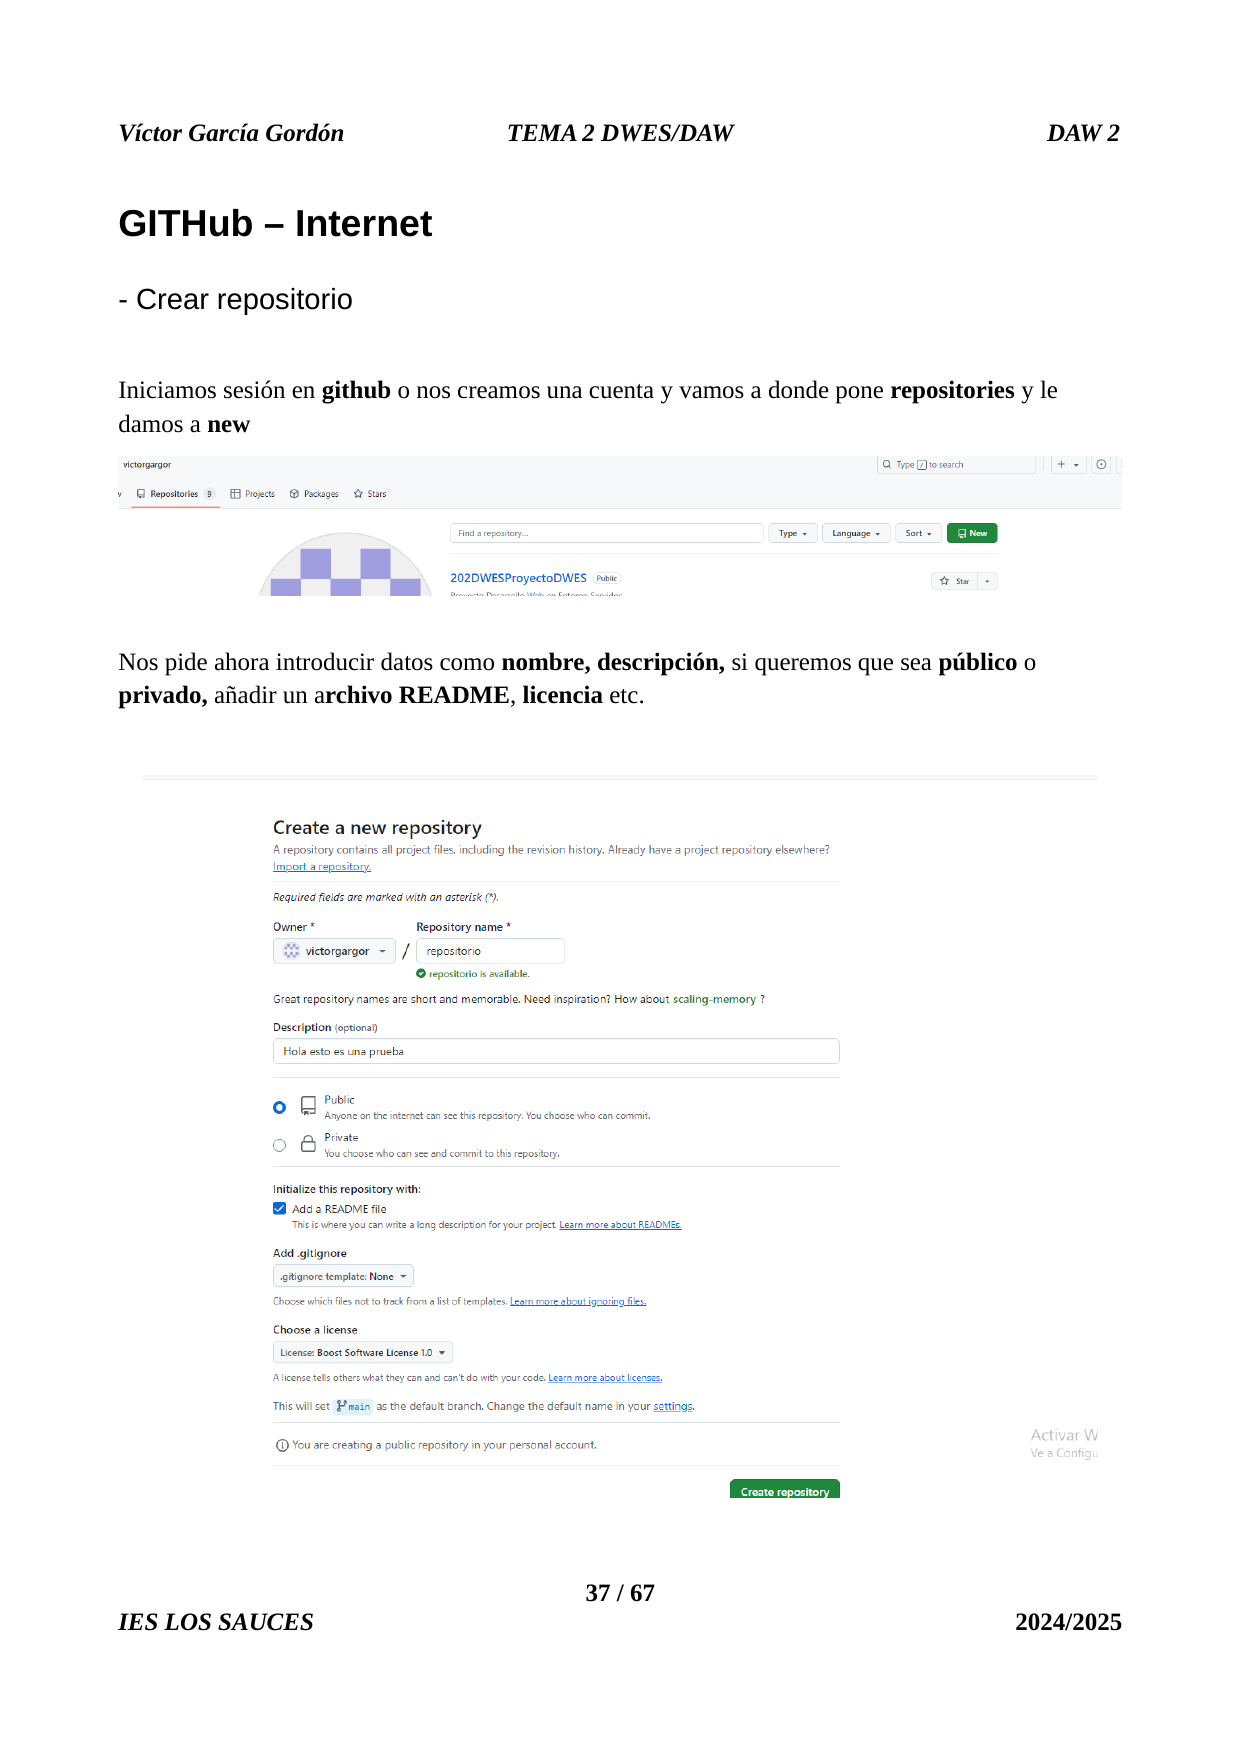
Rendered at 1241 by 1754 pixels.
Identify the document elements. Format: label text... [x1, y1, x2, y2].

text Nos pide ahora introducir datos como nombre, descripción, si queremos que sea público o privado, añadir un archivo README, licencia etc. [118, 647, 1122, 709]
subtitle - Crear repositorio [118, 282, 1122, 316]
picture [142, 775, 1098, 1498]
picture [118, 456, 1123, 596]
subtitle GITHub – Internet [118, 201, 1122, 244]
text Iniciamos sesión en github o nos creamos una cuenta y vamos a donde pone repositories y le damos a new [118, 376, 1122, 437]
